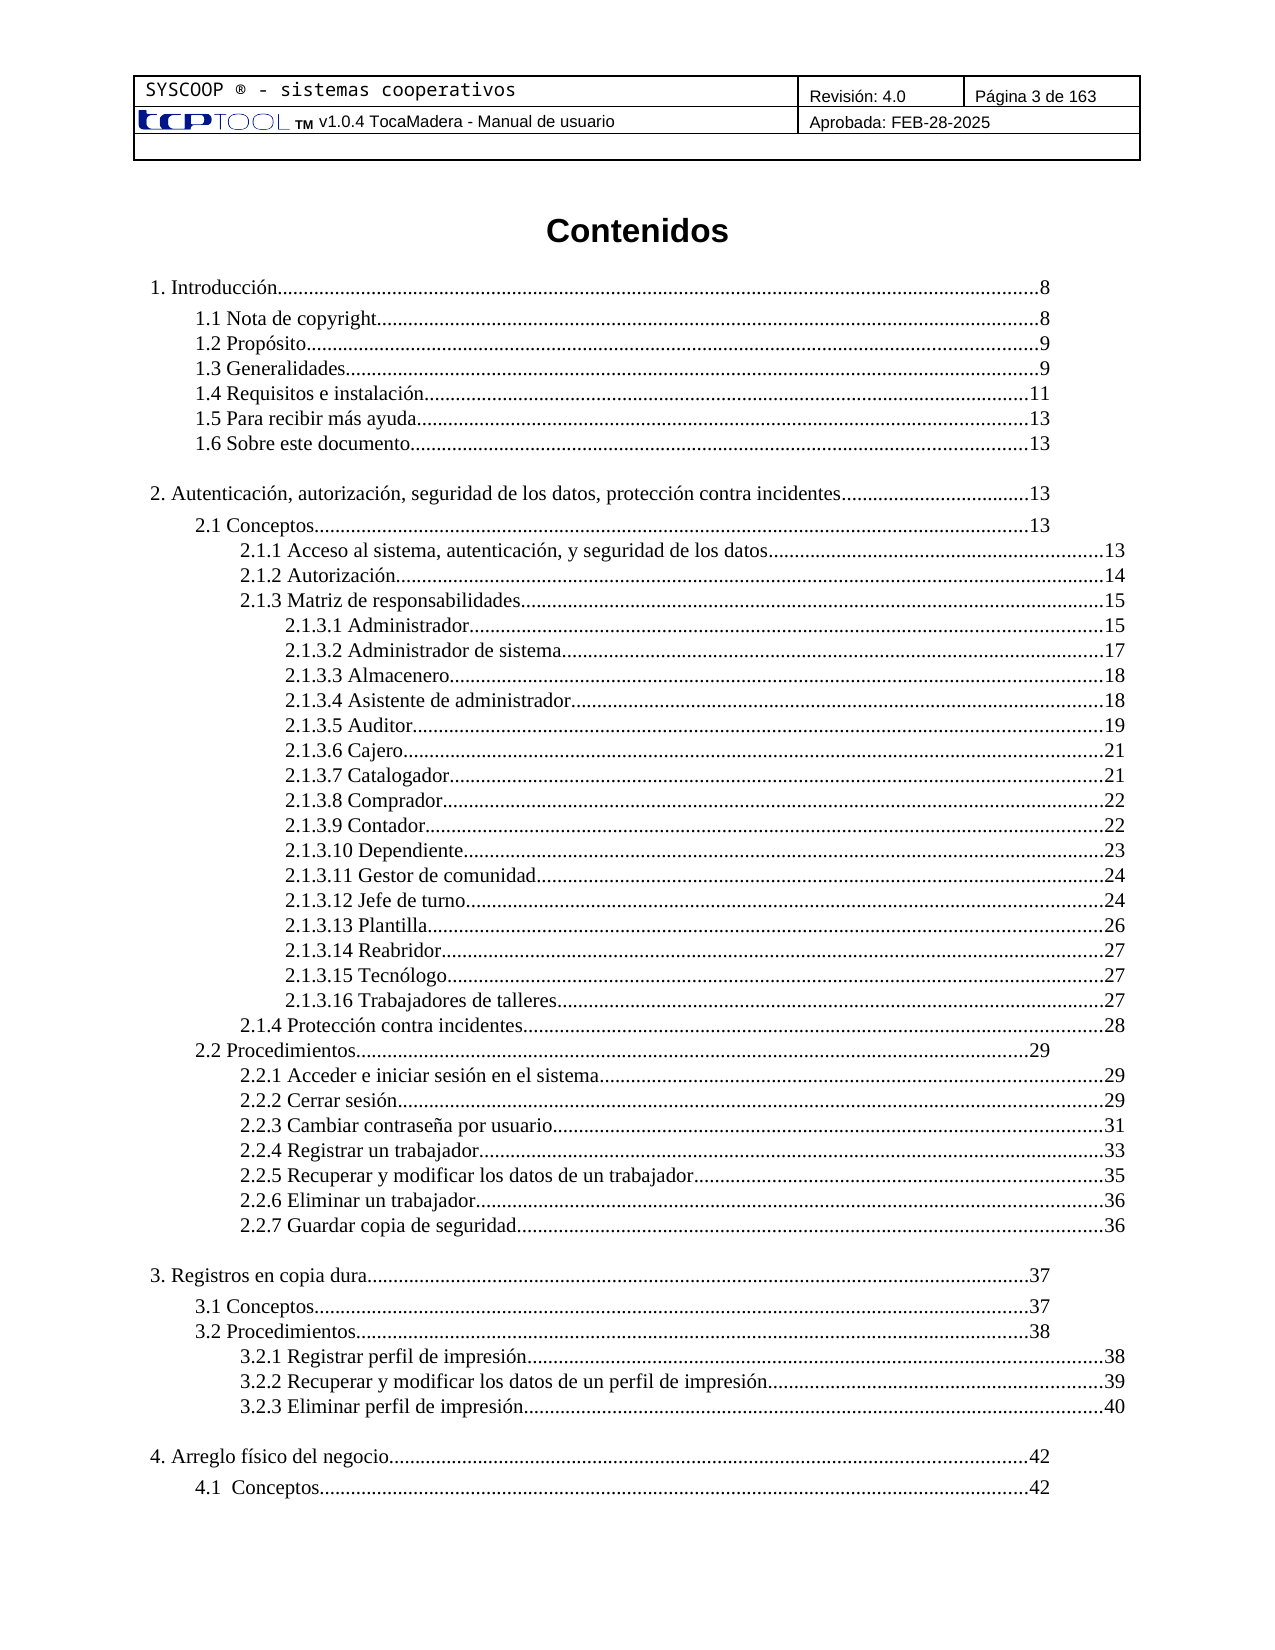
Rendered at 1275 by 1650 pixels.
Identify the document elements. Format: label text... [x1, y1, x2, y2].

text 1.1 Nota de copyright 8 [195, 305, 1050, 330]
text 2.1.3.1 Administrador 15 [285, 612, 1125, 637]
text 2.2.3 Cambiar contraseña por usuario 31 [240, 1112, 1125, 1137]
text 2.1.3.3 Almacenero 18 [285, 662, 1125, 687]
text 2.1.1 Acceso al sistema, autenticación, y seguridad de los datos 13 [240, 537, 1125, 562]
text 4. Arreglo físico del negocio 42 [150, 1443, 1050, 1468]
picture [138, 110, 290, 130]
text 1. Introducción 8 [150, 274, 1050, 299]
text 1.4 Requisitos e instalación 11 [195, 380, 1050, 405]
text 2.1.3.10 Dependiente 23 [285, 837, 1125, 862]
text 2.1.3.14 Reabridor 27 [285, 937, 1125, 962]
text 2.2.6 Eliminar un trabajador 36 [240, 1187, 1125, 1212]
text 3.2.2 Recuperar y modificar los datos de un perfil de impresión 39 [240, 1368, 1125, 1393]
text 2.2.5 Recuperar y modificar los datos de un trabajador 35 [240, 1162, 1125, 1187]
text 1.5 Para recibir más ayuda 13 [195, 405, 1050, 430]
text 2.1.3.11 Gestor de comunidad 24 [285, 862, 1125, 887]
text 2. Autenticación, autorización, seguridad de los datos, protección contra incidentes 13 [150, 480, 1050, 505]
text 1.2 Propósito 9 [195, 330, 1050, 355]
text 2.2.1 Acceder e iniciar sesión en el sistema 29 [240, 1062, 1125, 1087]
text 2.1.3.8 Comprador 22 [285, 787, 1125, 812]
text 2.1.3.15 Tecnólogo 27 [285, 962, 1125, 987]
text 2.1.3.4 Asistente de administrador 18 [285, 687, 1125, 712]
text 3.1 Conceptos 37 [195, 1293, 1050, 1318]
text 2.1.3 Matriz de responsabilidades 15 [240, 587, 1125, 612]
text 2.1.3.13 Plantilla 26 [285, 912, 1125, 937]
text 2.2.7 Guardar copia de seguridad 36 [240, 1212, 1125, 1237]
text 2.1.2 Autorización 14 [240, 562, 1125, 587]
subtitle Contenidos [150, 211, 1125, 249]
text 2.1.3.9 Contador 22 [285, 812, 1125, 837]
text 2.1.3.7 Catalogador 21 [285, 762, 1125, 787]
text 3.2 Procedimientos 38 [195, 1318, 1050, 1343]
text 2.1.3.2 Administrador de sistema 17 [285, 637, 1125, 662]
text 2.1.3.12 Jefe de turno 24 [285, 887, 1125, 912]
text 2.1.3.6 Cajero 21 [285, 737, 1125, 762]
text 3.2.1 Registrar perfil de impresión 38 [240, 1343, 1125, 1368]
text 2.2 Procedimientos 29 [195, 1037, 1050, 1062]
text 2.1.4 Protección contra incidentes 28 [240, 1012, 1125, 1037]
text 3.2.3 Eliminar perfil de impresión 40 [240, 1393, 1125, 1418]
text 1.3 Generalidades 9 [195, 355, 1050, 380]
text 2.2.4 Registrar un trabajador 33 [240, 1137, 1125, 1162]
text 4.1 Conceptos 42 [195, 1474, 1050, 1499]
text 2.1.3.16 Trabajadores de talleres 27 [285, 987, 1125, 1012]
text 3. Registros en copia dura 37 [150, 1262, 1050, 1287]
text 2.1.3.5 Auditor 19 [285, 712, 1125, 737]
text 2.1 Conceptos 13 [195, 512, 1050, 537]
text 2.2.2 Cerrar sesión 29 [240, 1087, 1125, 1112]
text 1.6 Sobre este documento 13 [195, 430, 1050, 455]
